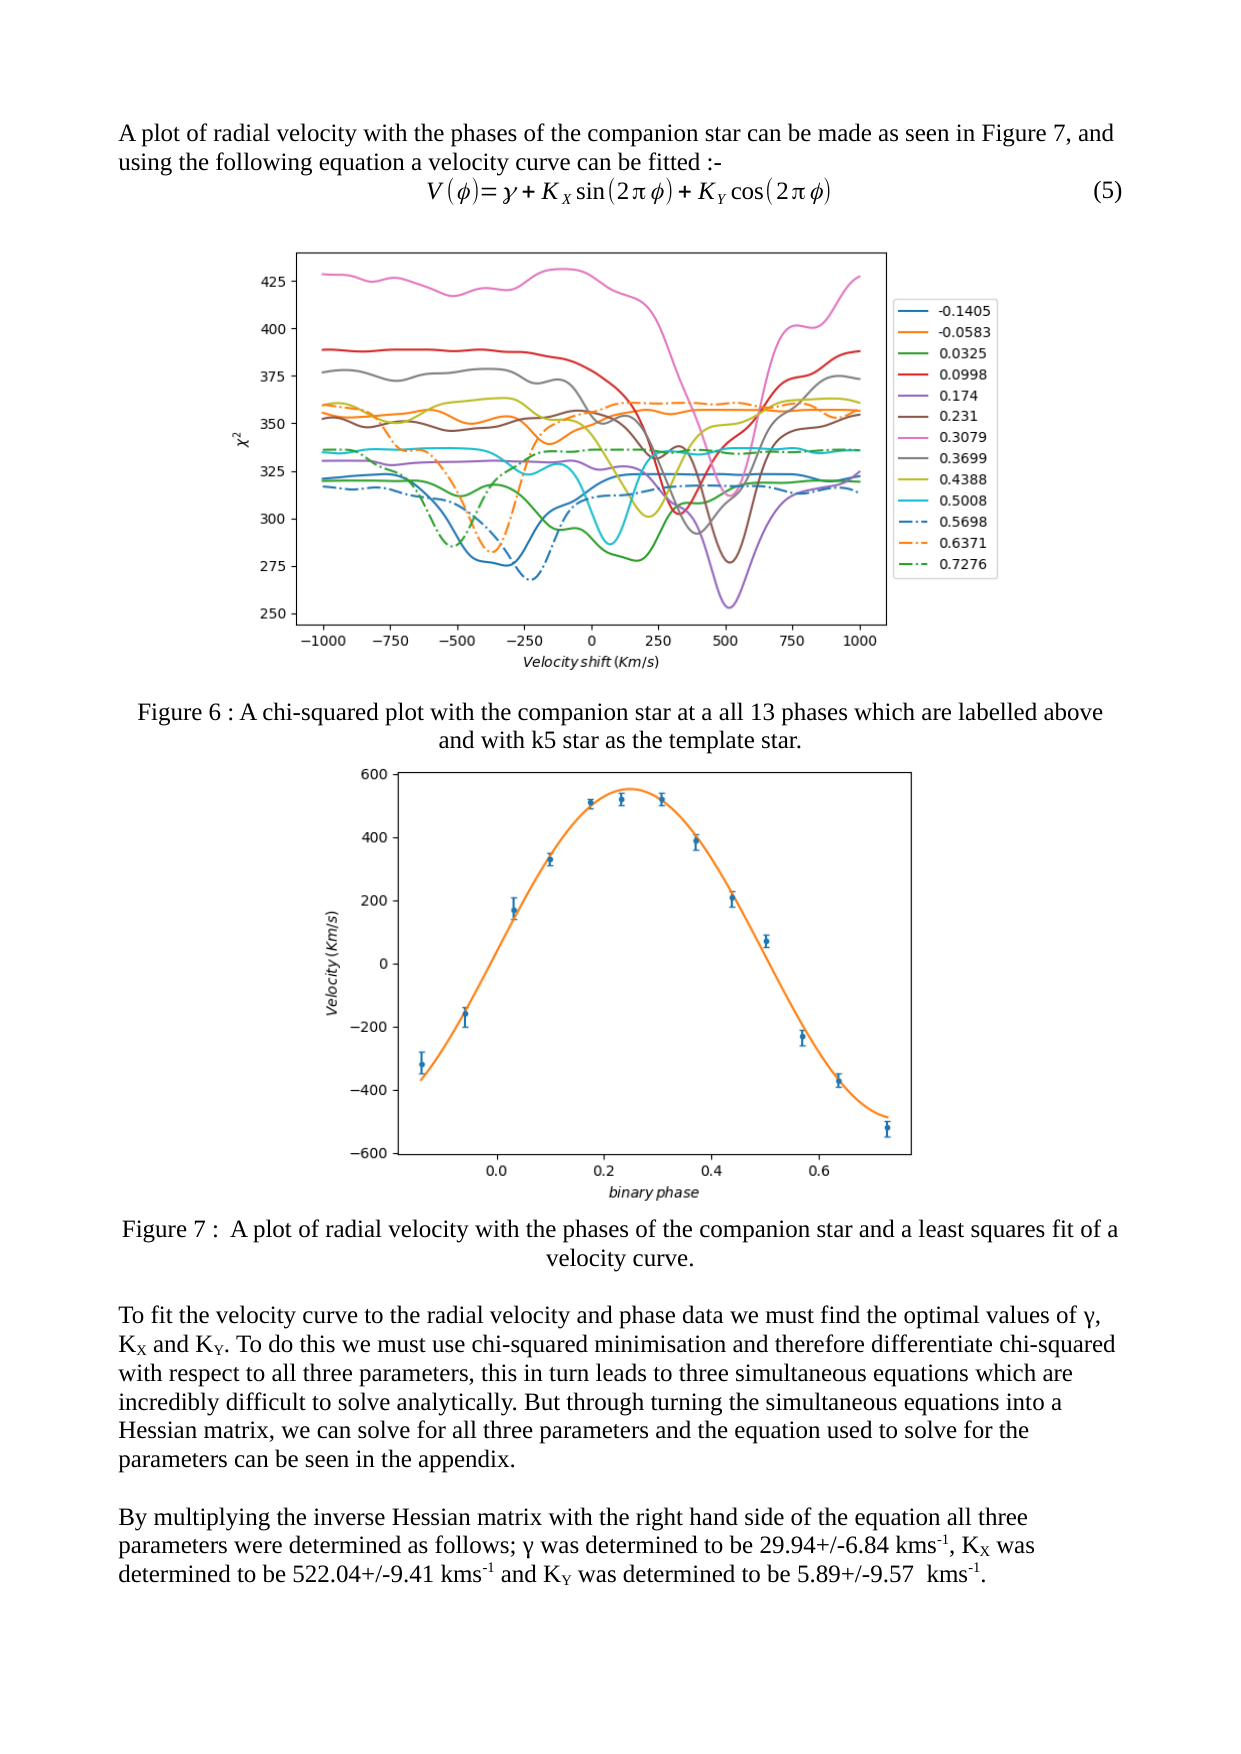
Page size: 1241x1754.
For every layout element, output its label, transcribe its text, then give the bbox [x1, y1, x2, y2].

picture [315, 758, 926, 1209]
text Figure 6 : A chi-squared plot with the companion star at a all 13 phases which are labelled above and with k5 star as the template star. [118, 697, 1122, 754]
text A plot of radial velocity with the phases of the companion star can be made as seen in Figure 7, and using the following equation a velocity curve can be fitted :- [118, 118, 1122, 176]
text Figure 7 : A plot of radial velocity with the phases of the companion star and a least squares fit of a velocity curve. [118, 1214, 1122, 1272]
text To fit the velocity curve to the radial velocity and phase data we must find the optimal values of γ, KX and KY. To do this we must use chi-squared minimisation and therefore differentiate chi-squared with respect to all three parameters, this in turn leads to three simultaneous equations which are incredibly difficult to solve analytically. But through turning the simultaneous equations into a Hessian matrix, we can solve for all three parameters and the equation used to solve for the parameters can be seen in the appendix. [118, 1301, 1122, 1473]
text By multiplying the inverse Hessian matrix with the right hand side of the equation all three parameters were determined as follows; γ was determined to be 29.94+/-6.84 kms-1, KX was determined to be 522.04+/-9.41 kms-1 and KY was determined to be 5.89+/-9.57 kms-1. [118, 1502, 1122, 1588]
picture [221, 224, 1019, 678]
text (5) [118, 176, 1122, 208]
